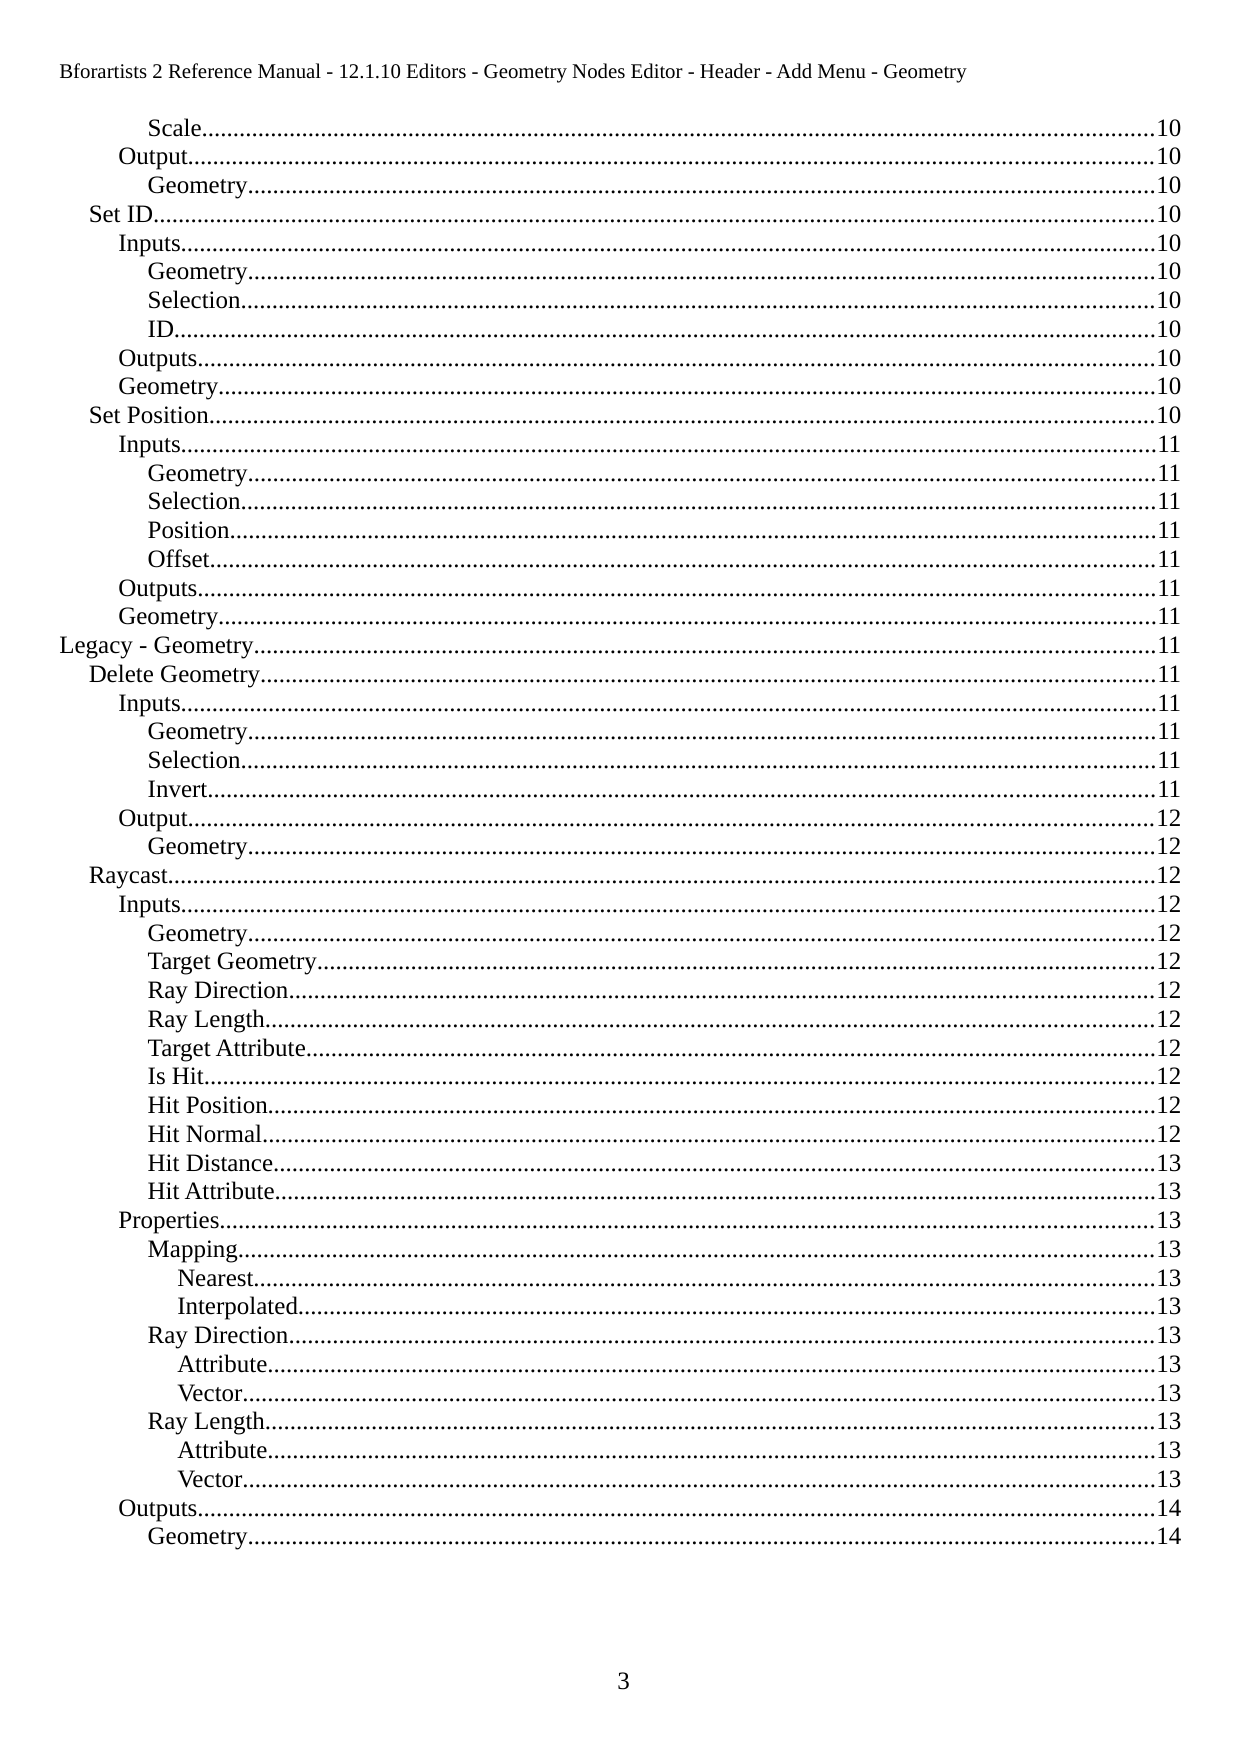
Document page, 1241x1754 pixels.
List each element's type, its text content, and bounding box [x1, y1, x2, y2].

text Outputs 10 [118, 343, 1181, 371]
text Nearest 13 [177, 1263, 1181, 1291]
text Output 12 [118, 803, 1181, 831]
text Selection 11 [147, 486, 1181, 515]
text Selection 10 [147, 285, 1181, 314]
text Hit Attribute 13 [147, 1176, 1181, 1205]
text Attribute 13 [177, 1349, 1181, 1378]
text Offset 11 [147, 544, 1181, 573]
text Geometry 10 [147, 256, 1181, 285]
text Mapping 13 [147, 1234, 1181, 1263]
text Geometry 14 [147, 1521, 1181, 1550]
text Vector 13 [177, 1378, 1181, 1406]
text Legacy - Geometry 11 [59, 630, 1181, 659]
text Invert 11 [147, 774, 1181, 803]
text Output 10 [118, 141, 1181, 170]
text Delete Geometry 11 [88, 659, 1181, 688]
text Ray Length 12 [147, 1004, 1181, 1033]
text Inputs 11 [118, 429, 1181, 458]
text Geometry 11 [118, 601, 1181, 630]
text Geometry 11 [147, 458, 1181, 486]
text Inputs 11 [118, 688, 1181, 716]
text Hit Distance 13 [147, 1148, 1181, 1176]
text Geometry 11 [147, 716, 1181, 745]
text Inputs 12 [118, 889, 1181, 918]
text Interpolated 13 [177, 1291, 1181, 1320]
text Hit Position 12 [147, 1090, 1181, 1119]
text Ray Direction 13 [147, 1320, 1181, 1349]
text Properties 13 [118, 1205, 1181, 1234]
text Target Geometry 12 [147, 946, 1181, 975]
text Is Hit 12 [147, 1061, 1181, 1090]
text Geometry 12 [147, 831, 1181, 860]
text Geometry 10 [118, 371, 1181, 400]
text Inputs 10 [118, 228, 1181, 256]
text Raycast 12 [88, 860, 1181, 889]
text Ray Length 13 [147, 1406, 1181, 1435]
text Outputs 11 [118, 573, 1181, 601]
text ID 10 [147, 314, 1181, 343]
text Outputs 14 [118, 1493, 1181, 1521]
text Geometry 12 [147, 918, 1181, 946]
text Set ID 10 [88, 199, 1181, 228]
text Ray Direction 12 [147, 975, 1181, 1004]
text Set Position 10 [88, 400, 1181, 429]
text Geometry 10 [147, 170, 1181, 199]
text Hit Normal 12 [147, 1119, 1181, 1148]
text Selection 11 [147, 745, 1181, 774]
text Target Attribute 12 [147, 1033, 1181, 1061]
text Position 11 [147, 515, 1181, 544]
text Attribute 13 [177, 1435, 1181, 1464]
text Scale 10 [147, 113, 1181, 141]
text Vector 13 [177, 1464, 1181, 1493]
